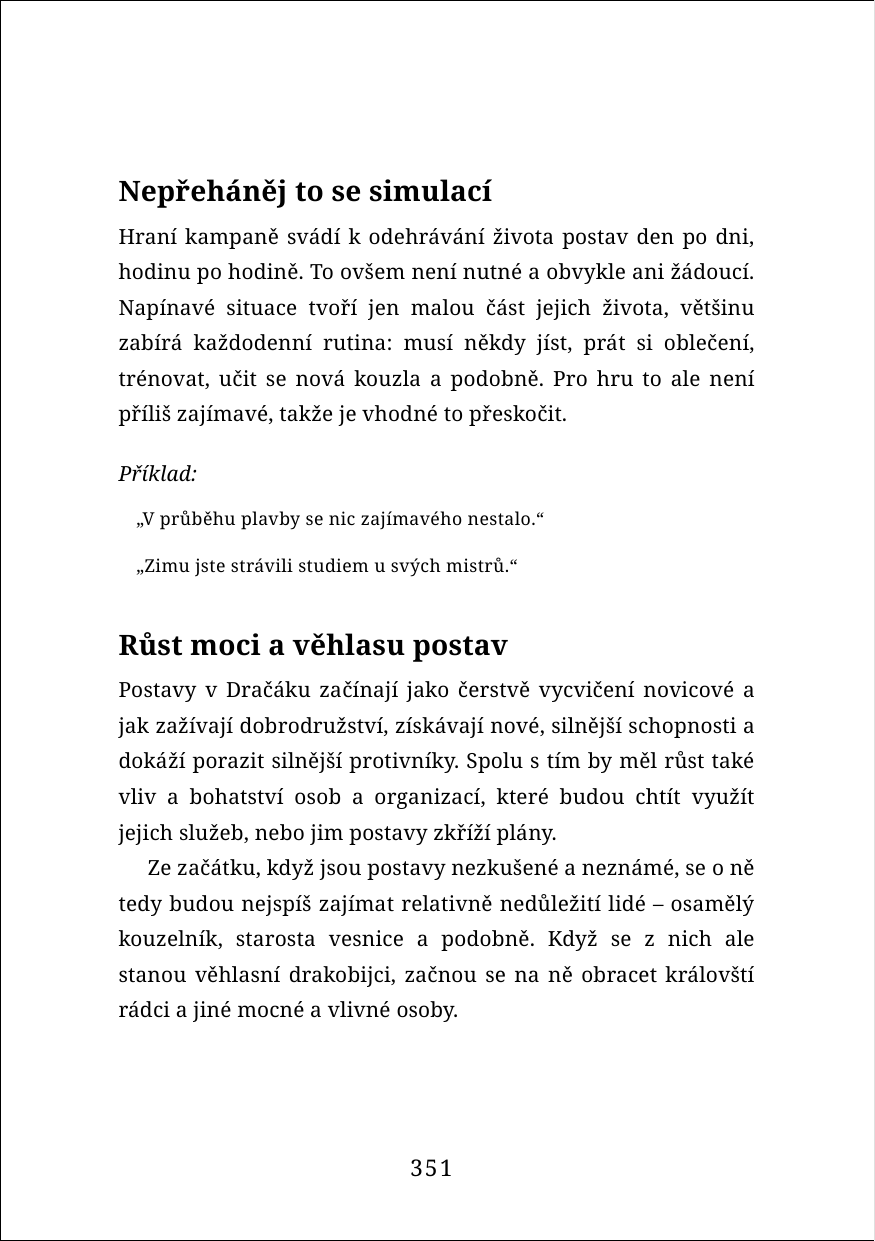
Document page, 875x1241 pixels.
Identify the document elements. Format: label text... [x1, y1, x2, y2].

text Hraní kampaně svádí k odehrávání života postav den po dni, hodinu po hodině. To ovšem není nutné a obvykle ani žádoucí. Napínavé situace tvoří jen malou část jejich života, většinu zabírá každodenní rutina: musí někdy jíst, prát si oblečení, trénovat, učit se nová kouzla a podobně. Pro hru to ale není příliš zajímavé, takže je vhodné to přeskočit. [118, 222, 756, 428]
text Příklad: [118, 459, 756, 487]
subtitle Růst moci a věhlasu postav [118, 625, 756, 664]
subtitle Nepřeháněj to se simulací [118, 172, 756, 210]
text Postavy v Dračáku začínají jako čerstvě vycvičení novicové a jak zažívají dobrodružství, získávají nové, silnější schopnosti a dokáží porazit silnější protivníky. Spolu s tím by měl růst také vliv a bohatství osob a organizací, které budou chtít využít jejich služeb, nebo jim postavy zkříží plány. Ze začátku, když jsou postavy nezkušené a neznámé, se o ně tedy budou nejspíš zajímat relativně nedůležití lidé – osamělý kouzelník, starosta vesnice a podobně. Když se z nich ale stanou věhlasní drakobijci, začnou se na ně obracet královští rádci a jiné mocné a vlivné osoby. [118, 676, 756, 1024]
text „V průběhu plavby se nic zajímavého nestalo.“ [136, 506, 756, 530]
text „Zimu jste strávili studiem u svých mistrů.“ [136, 554, 756, 578]
